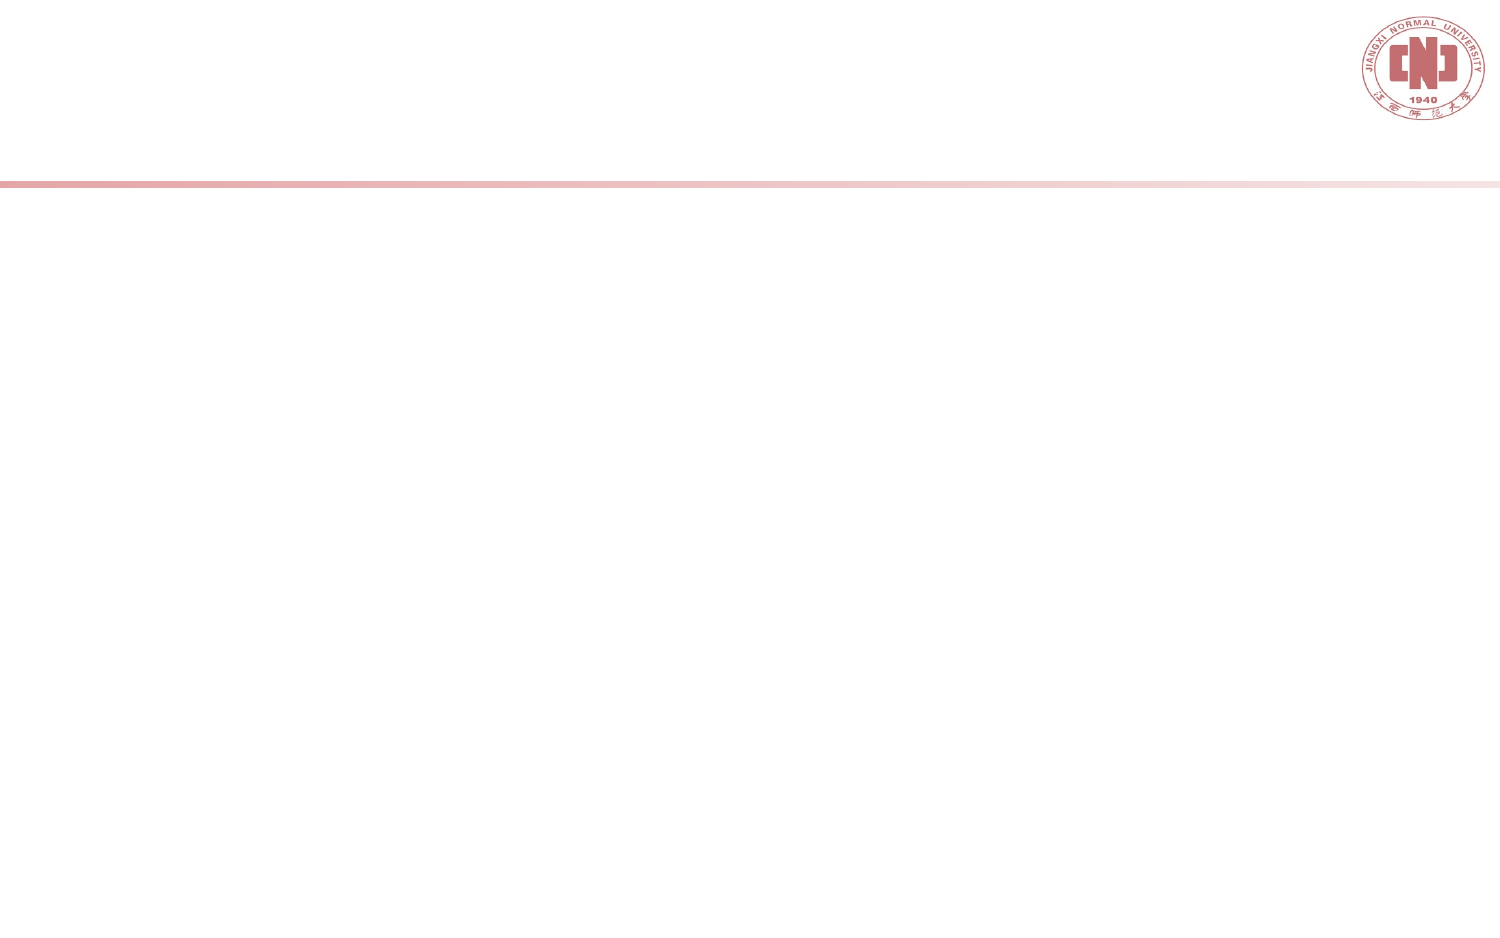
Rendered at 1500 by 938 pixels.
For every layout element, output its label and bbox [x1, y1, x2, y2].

picture [1360, 15, 1486, 121]
